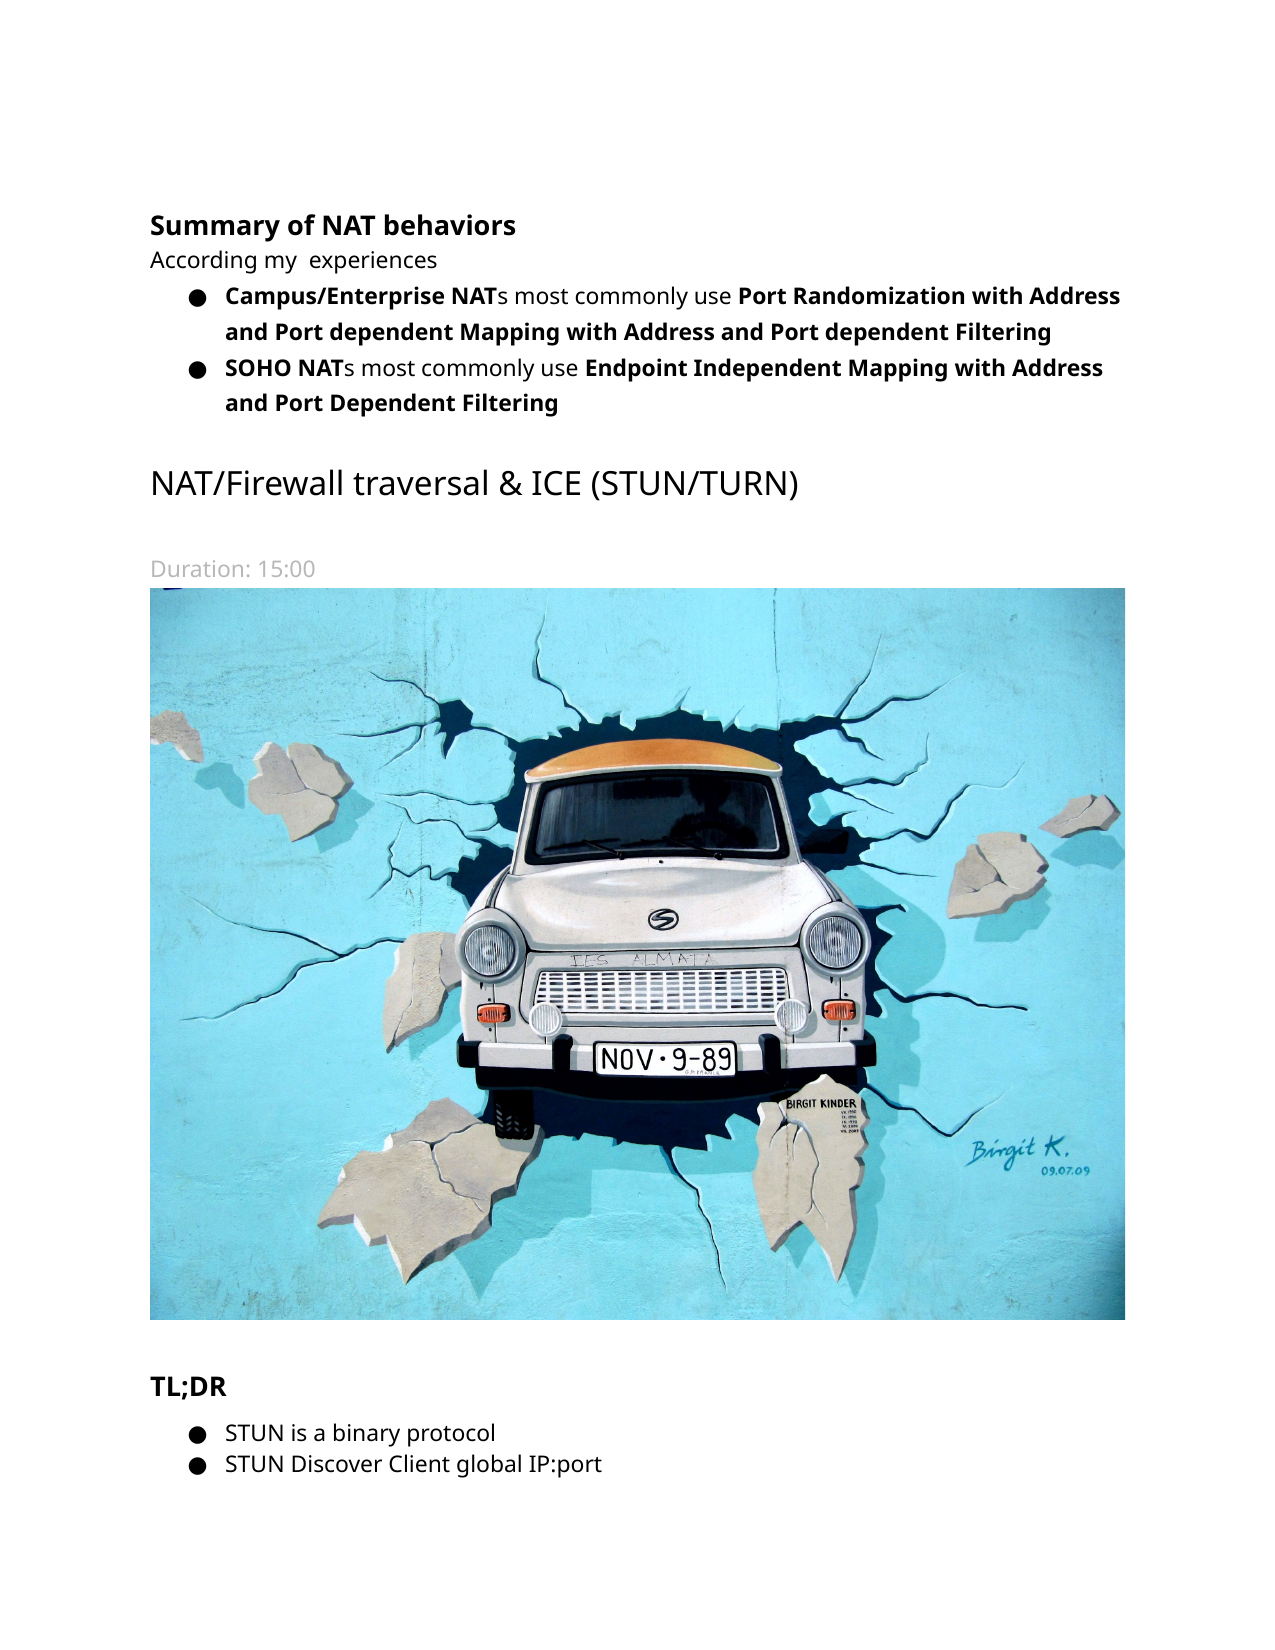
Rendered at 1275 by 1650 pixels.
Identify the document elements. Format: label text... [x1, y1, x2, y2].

list STUN is a binary protocol [187, 1417, 1125, 1448]
subtitle TL;DR [150, 1368, 1125, 1404]
text Duration: 15:00 [150, 553, 1125, 584]
subtitle NAT/Firewall traversal & ICE (STUN/TURN) [150, 459, 1125, 505]
list STUN Discover Client global IP:port [187, 1448, 1125, 1479]
subtitle Summary of NAT behaviors [150, 207, 1125, 244]
list Campus/Enterprise NATs most commonly use Port Randomization with Address and Port dependent Mapping with Address and Port dependent Filtering [187, 279, 1125, 347]
text According my experiences [150, 244, 1125, 275]
picture [150, 588, 1125, 1320]
list SOHO NATs most commonly use Endpoint Independent Mapping with Address and Port Dependent Filtering [187, 351, 1125, 419]
